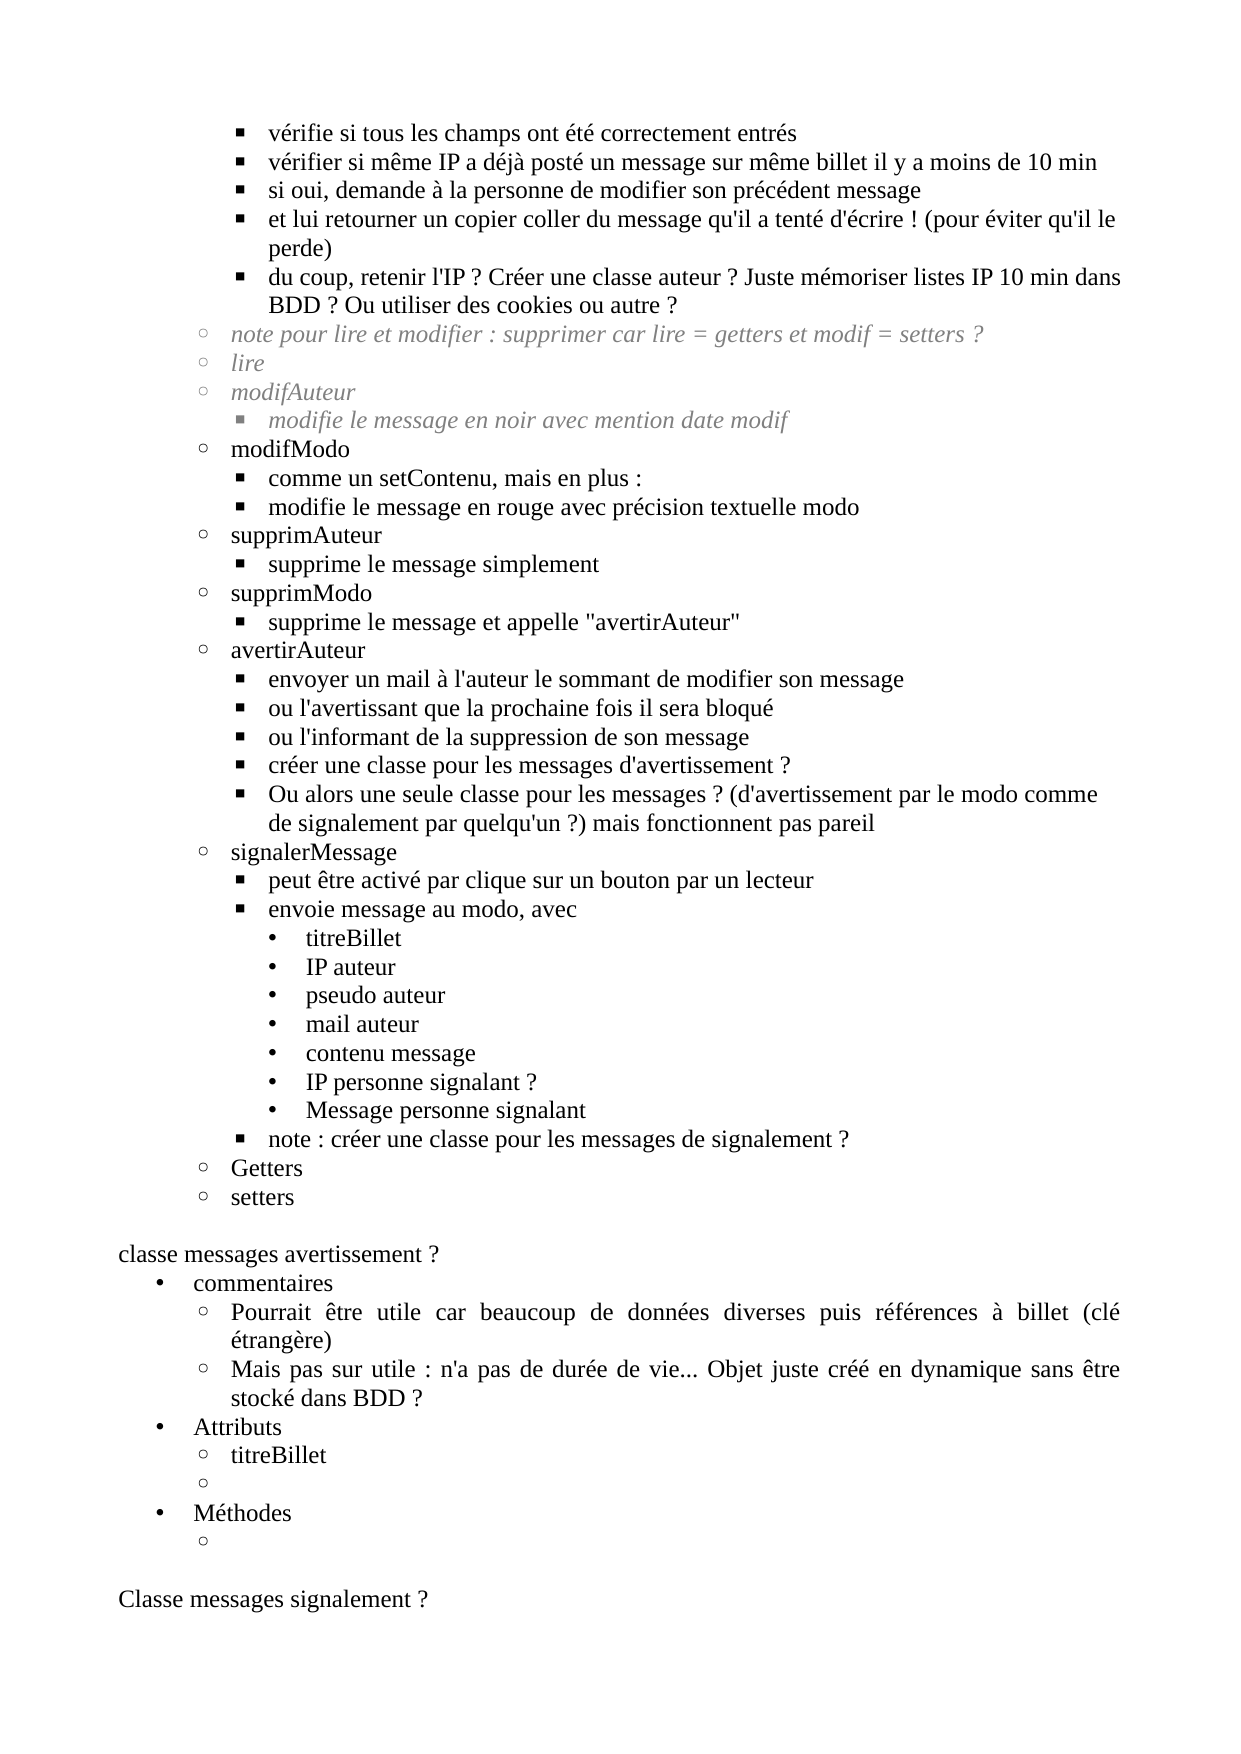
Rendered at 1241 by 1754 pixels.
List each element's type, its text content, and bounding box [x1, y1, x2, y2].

list lire [193, 348, 1122, 377]
list modifie le message en noir avec mention date modif [231, 406, 1122, 434]
list ou l'informant de la suppression de son message [231, 722, 1122, 751]
list Attributs [156, 1412, 1122, 1441]
list si oui, demande à la personne de modifier son précédent message [231, 176, 1122, 204]
list envoyer un mail à l'auteur le sommant de modifier son message [231, 664, 1122, 693]
list Méthodes [156, 1498, 1122, 1527]
list comme un setContenu, mais en plus : [231, 463, 1122, 492]
list titreBillet [268, 923, 1122, 952]
list supprimModo [193, 578, 1122, 607]
list IP personne signalant ? [268, 1067, 1122, 1096]
list supprime le message simplement [231, 549, 1122, 578]
list peut être activé par clique sur un bouton par un lecteur [231, 866, 1122, 894]
list pseudo auteur [268, 981, 1122, 1009]
list Ou alors une seule classe pour les messages ? (d'avertissement par le modo comme de signalement par quelqu'un ?) mais fonctionnent pas pareil [231, 779, 1122, 837]
list contenu message [268, 1038, 1122, 1067]
list Message personne signalant [268, 1096, 1122, 1124]
list modifie le message en rouge avec précision textuelle modo [231, 492, 1122, 521]
list mail auteur [268, 1009, 1122, 1038]
list Pourrait être utile car beaucoup de données diverses puis références à billet (clé étrangère) [193, 1297, 1122, 1354]
list créer une classe pour les messages d'avertissement ? [231, 751, 1122, 779]
list supprimAuteur [193, 521, 1122, 549]
list vérifie si tous les champs ont été correctement entrés [231, 118, 1122, 147]
list avertirAuteur [193, 636, 1122, 664]
list signalerMessage [193, 837, 1122, 866]
list note : créer une classe pour les messages de signalement ? [231, 1124, 1122, 1153]
list IP auteur [268, 952, 1122, 981]
list setters [193, 1182, 1122, 1211]
list ou l'avertissant que la prochaine fois il sera bloqué [231, 693, 1122, 722]
text Classe messages signalement ? [118, 1584, 1122, 1613]
list du coup, retenir l'IP ? Créer une classe auteur ? Juste mémoriser listes IP 10 min dans BDD ? Ou utiliser des cookies ou autre ? [231, 262, 1122, 319]
list Getters [193, 1153, 1122, 1182]
list note pour lire et modifier : supprimer car lire = getters et modif = setters ? [193, 319, 1122, 348]
list titreBillet [193, 1441, 1122, 1469]
text classe messages avertissement ? [118, 1239, 1122, 1268]
list commentaires [156, 1268, 1122, 1297]
list vérifier si même IP a déjà posté un message sur même billet il y a moins de 10 min [231, 147, 1122, 176]
list supprime le message et appelle "avertirAuteur" [231, 607, 1122, 636]
list envoie message au modo, avec [231, 894, 1122, 923]
list et lui retourner un copier coller du message qu'il a tenté d'écrire ! (pour éviter qu'il le perde) [231, 204, 1122, 262]
list modifModo [193, 434, 1122, 463]
list Mais pas sur utile : n'a pas de durée de vie... Objet juste créé en dynamique sans être stocké dans BDD ? [193, 1354, 1122, 1412]
list modifAuteur [193, 377, 1122, 406]
